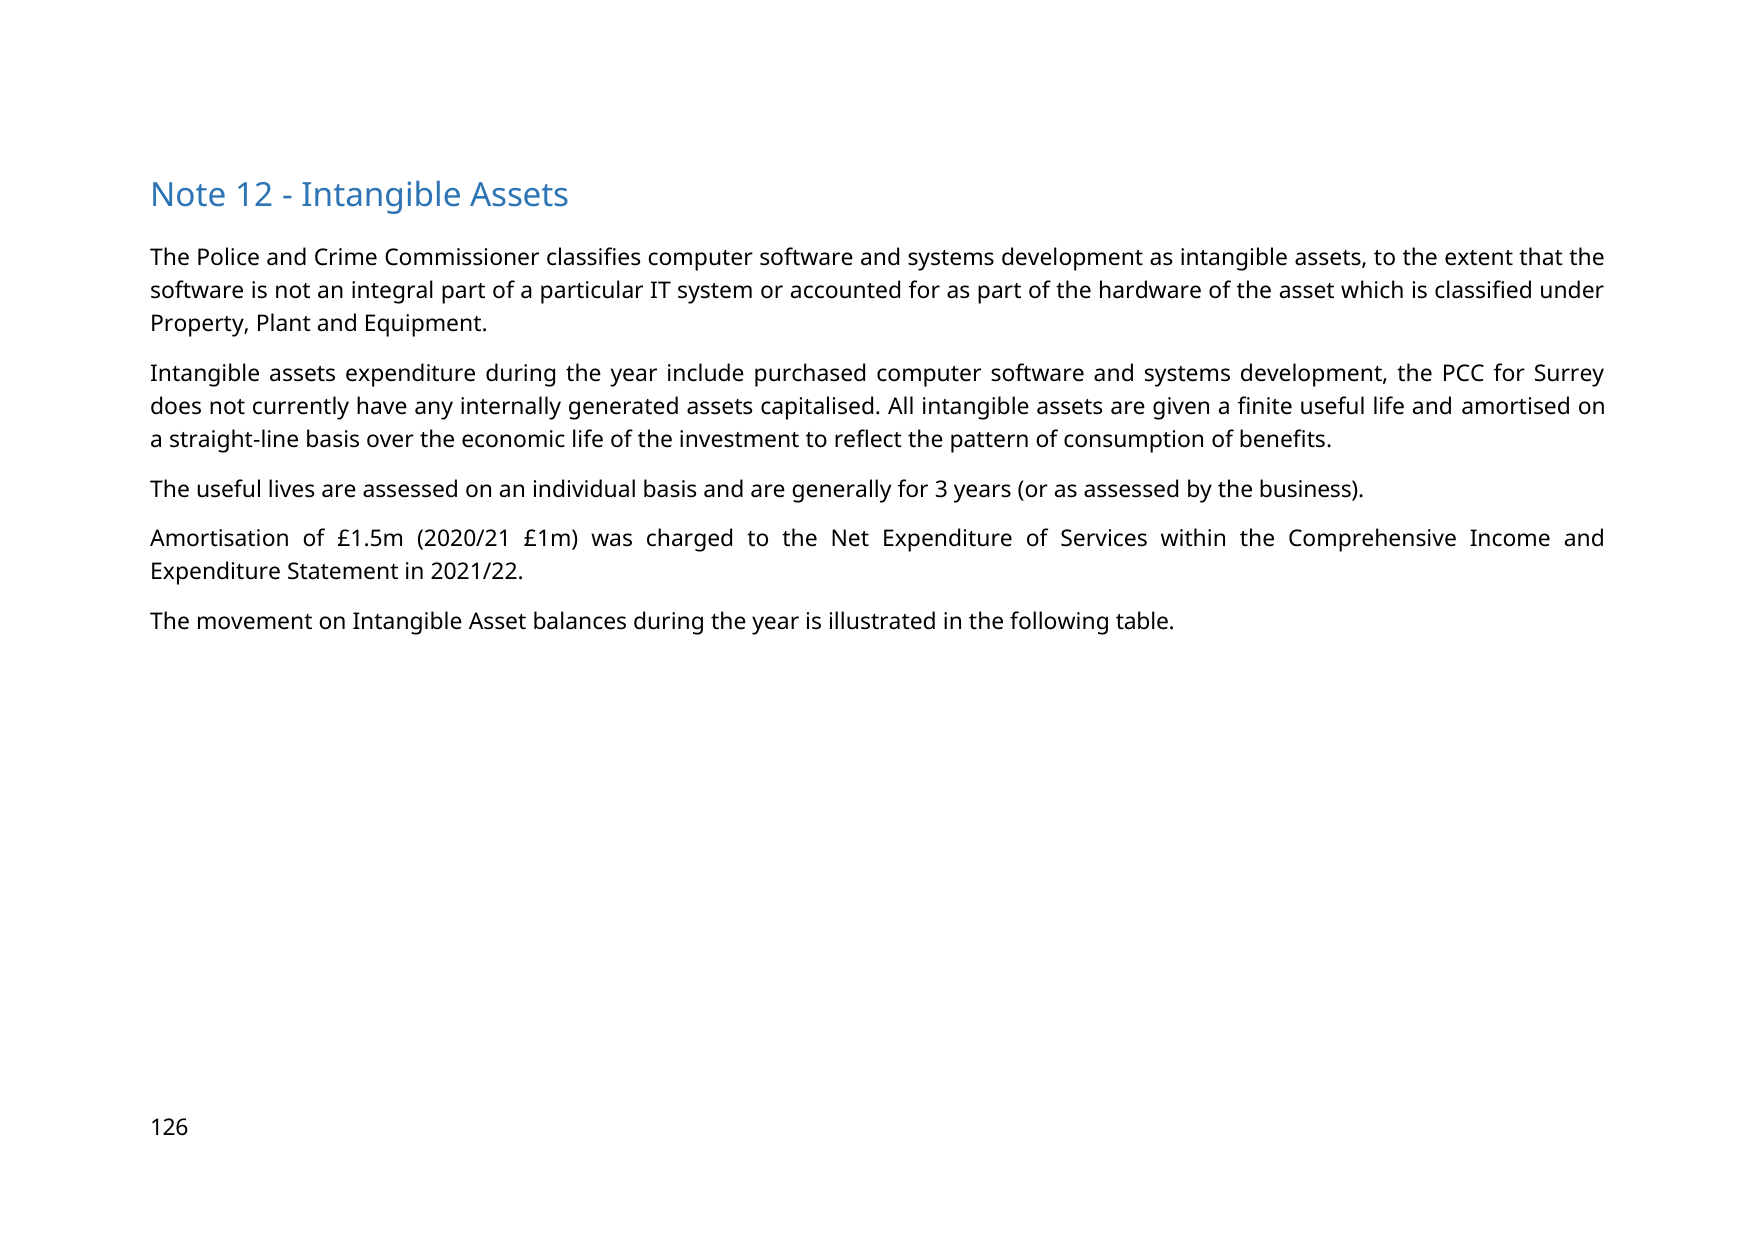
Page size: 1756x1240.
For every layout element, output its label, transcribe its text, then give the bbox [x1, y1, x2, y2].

text The useful lives are assessed on an individual basis and are generally for 3 years (or as assessed by the business). [150, 473, 1722, 504]
text The movement on Intangible Asset balances during the year is illustrated in the following table. [150, 605, 1722, 636]
text The Police and Crime Commissioner classifies computer software and systems development as intangible assets, to the extent that the software is not an integral part of a particular IT system or accounted for as part of the hardware of the asset which is classified under Property, Plant and Equipment. [150, 241, 1606, 338]
text Amortisation of £1.5m (2020/21 £1m) was charged to the Net Expenditure of Services within the Comprehensive Income and Expenditure Statement in 2021/22. [150, 522, 1606, 587]
text Intangible assets expenditure during the year include purchased computer software and systems development, the PCC for Surrey does not currently have any internally generated assets capitalised. All intangible assets are given a finite useful life and amortised on a straight-line basis over the economic life of the investment to reflect the pattern of consumption of benefits. [150, 357, 1606, 454]
subtitle Note 12 - Intangible Assets [150, 170, 1722, 216]
